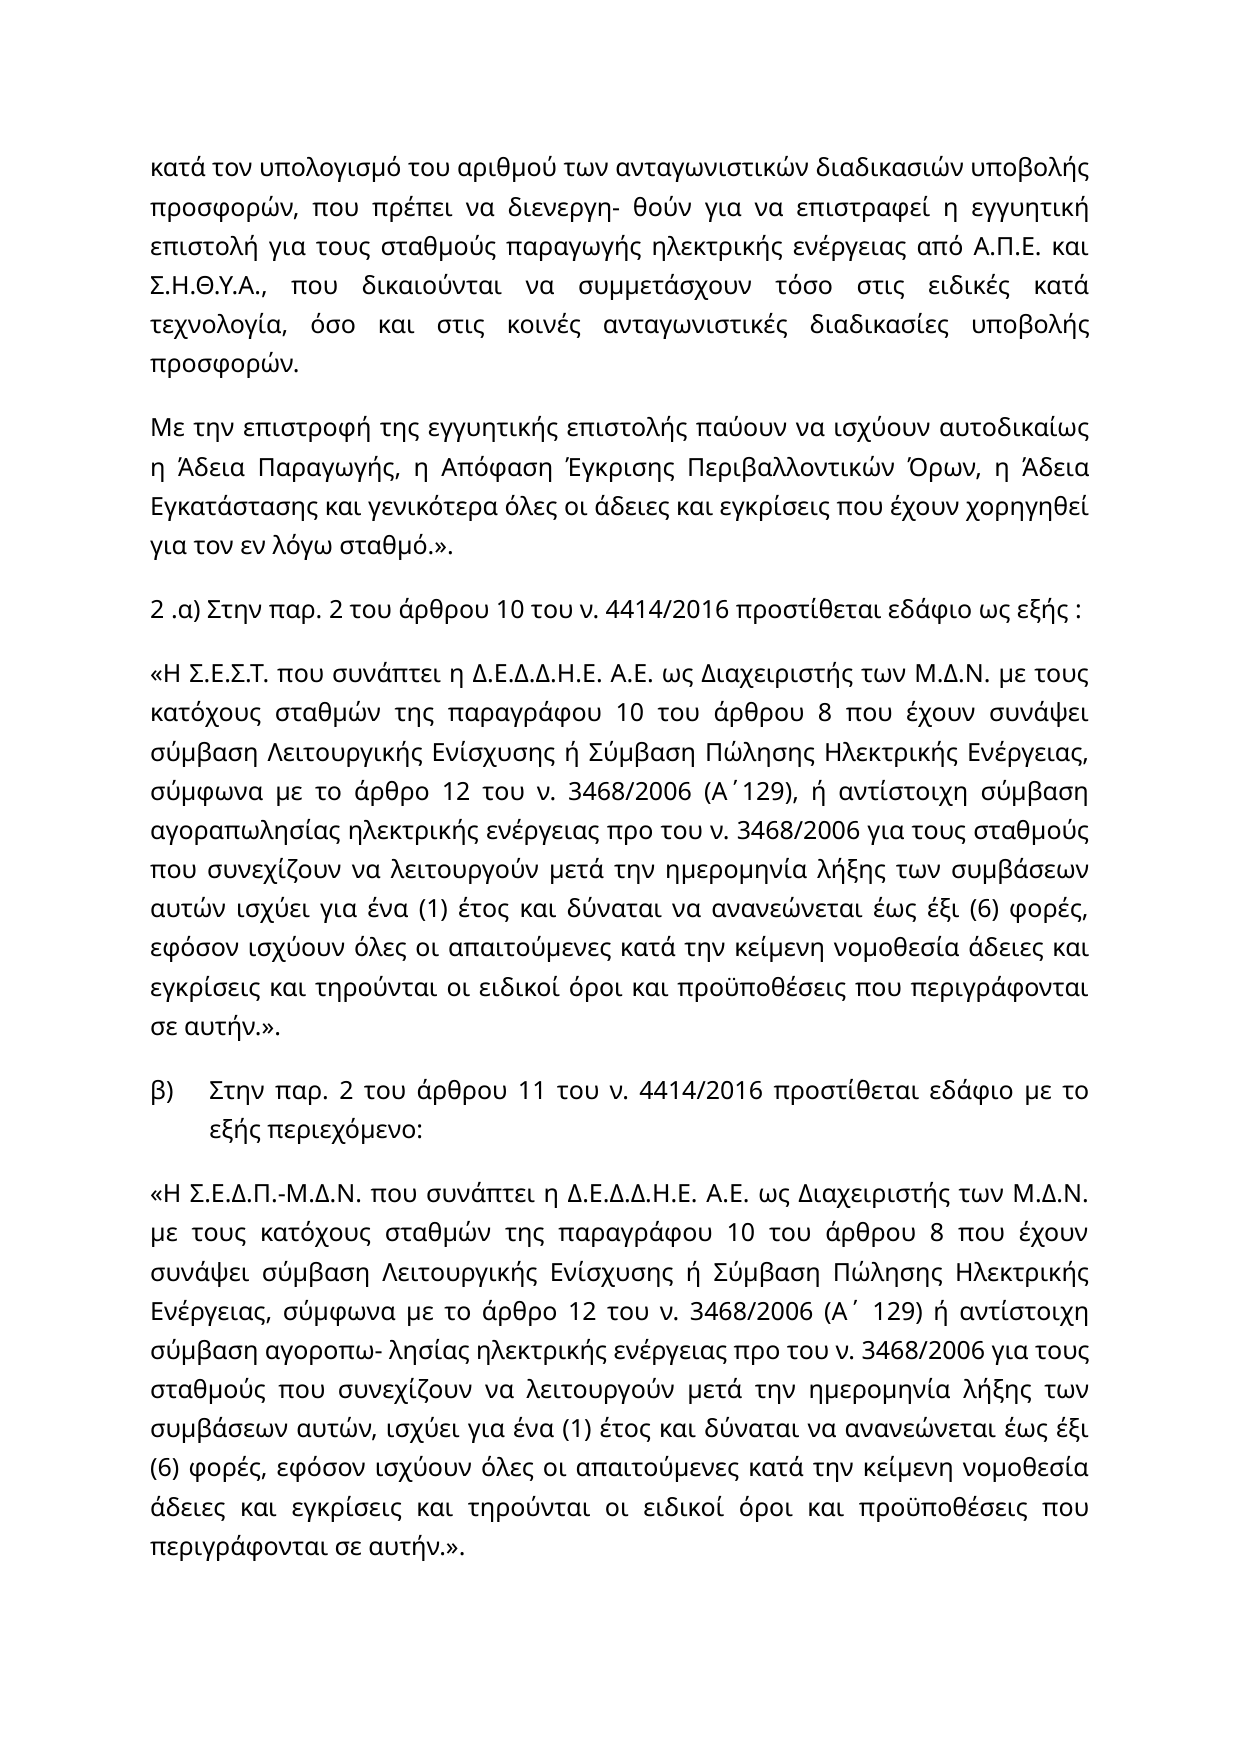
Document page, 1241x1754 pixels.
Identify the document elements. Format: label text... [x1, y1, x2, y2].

list β) Στην παρ. 2 του άρθρου 11 του ν. 4414/2016 προστίθεται εδάφιο με το εξής περιεχόμενο: [150, 1072, 1090, 1146]
text Με την επιστροφή της εγγυητικής επιστολής παύουν να ισχύουν αυτοδικαίως η Άδεια Παραγωγής, η Απόφαση Έγκρισης Περιβαλλοντικών Όρων, η Άδεια Εγκατάστασης και γενικότερα όλες οι άδειες και εγκρίσεις που έχουν χορηγηθεί για τον εν λόγω σταθμό.». [150, 410, 1090, 562]
text «Η Σ.Ε.Σ.Τ. που συνάπτει η Δ.Ε.Δ.Δ.Η.Ε. Α.Ε. ως Διαχειριστής των Μ.Δ.Ν. με τους κατόχους σταθμών της παραγράφου 10 του άρθρου 8 που έχουν συνάψει σύμβαση Λειτουργικής Ενίσχυσης ή Σύμβαση Πώλησης Ηλεκτρικής Ενέργειας, σύμφωνα με το άρθρο 12 του ν. 3468/2006 (Α΄129), ή αντίστοιχη σύμβαση αγοραπωλησίας ηλεκτρικής ενέργειας προ του ν. 3468/2006 για τους σταθμούς που συνεχίζουν να λειτουργούν μετά την ημερομηνία λήξης των συμβάσεων αυτών ισχύει για ένα (1) έτος και δύναται να ανανεώνεται έως έξι (6) φορές, εφόσον ισχύουν όλες οι απαιτούμενες κατά την κείμενη νομοθεσία άδειες και εγκρίσεις και τηρούνται οι ειδικοί όροι και προϋποθέσεις που περιγράφονται σε αυτήν.». [150, 656, 1090, 1042]
text «Η Σ.Ε.Δ.Π.-Μ.Δ.Ν. που συνάπτει η Δ.Ε.Δ.Δ.Η.Ε. Α.Ε. ως Διαχειριστής των Μ.Δ.Ν. με τους κατόχους σταθμών της παραγράφου 10 του άρθρου 8 που έχουν συνάψει σύμβαση Λειτουργικής Ενίσχυσης ή Σύμβαση Πώλησης Ηλεκτρικής Ενέργειας, σύμφωνα με το άρθρο 12 του ν. 3468/2006 (Α΄ 129) ή αντίστοιχη σύμβαση αγοροπω- λησίας ηλεκτρικής ενέργειας προ του ν. 3468/2006 για τους σταθμούς που συνεχίζουν να λειτουργούν μετά την ημερομηνία λήξης των συμβάσεων αυτών, ισχύει για ένα (1) έτος και δύναται να ανανεώνεται έως έξι (6) φορές, εφόσον ισχύουν όλες οι απαιτούμενες κατά την κείμενη νομοθεσία άδειες και εγκρίσεις και τηρούνται οι ειδικοί όροι και προϋποθέσεις που περιγράφονται σε αυτήν.». [150, 1176, 1090, 1562]
text 2 .α) Στην παρ. 2 του άρθρου 10 του ν. 4414/2016 προστίθεται εδάφιο ως εξής : [150, 592, 1090, 626]
text κατά τον υπολογισμό του αριθμού των ανταγωνιστικών διαδικασιών υποβολής προσφορών, που πρέπει να διενεργη- θούν για να επιστραφεί η εγγυητική επιστολή για τους σταθμούς παραγωγής ηλεκτρικής ενέργειας από Α.Π.Ε. και Σ.Η.Θ.Υ.Α., που δικαιούνται να συμμετάσχουν τόσο στις ειδικές κατά τεχνολογία, όσο και στις κοινές ανταγωνιστικές διαδικασίες υποβολής προσφορών. [150, 150, 1090, 380]
